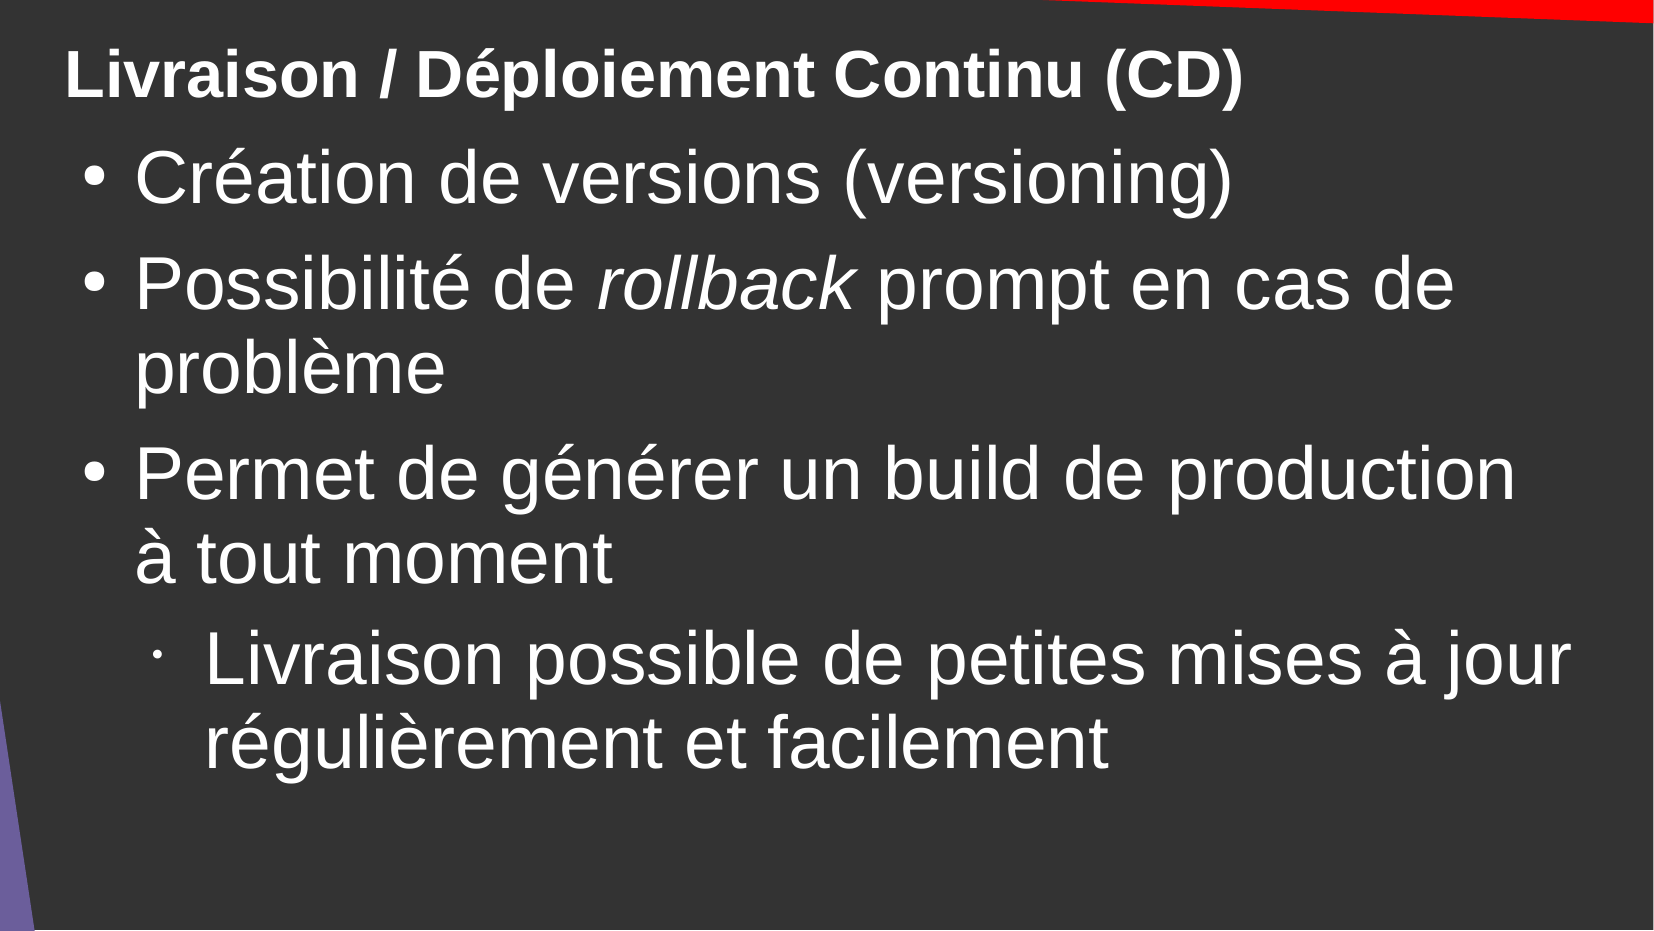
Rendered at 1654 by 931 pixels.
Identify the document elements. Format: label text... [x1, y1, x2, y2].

text_box [0, 700, 35, 931]
title Livraison / Déploiement Continu (CD) [64, 37, 1471, 119]
list Création de versions (versioning) Possibilité de rollback prompt en cas de problème Permet de générer un build de production à tout moment Livraison possible de petites mises à jour régulièrement et facilement [63, 135, 1595, 815]
text_box [1042, 0, 1654, 24]
